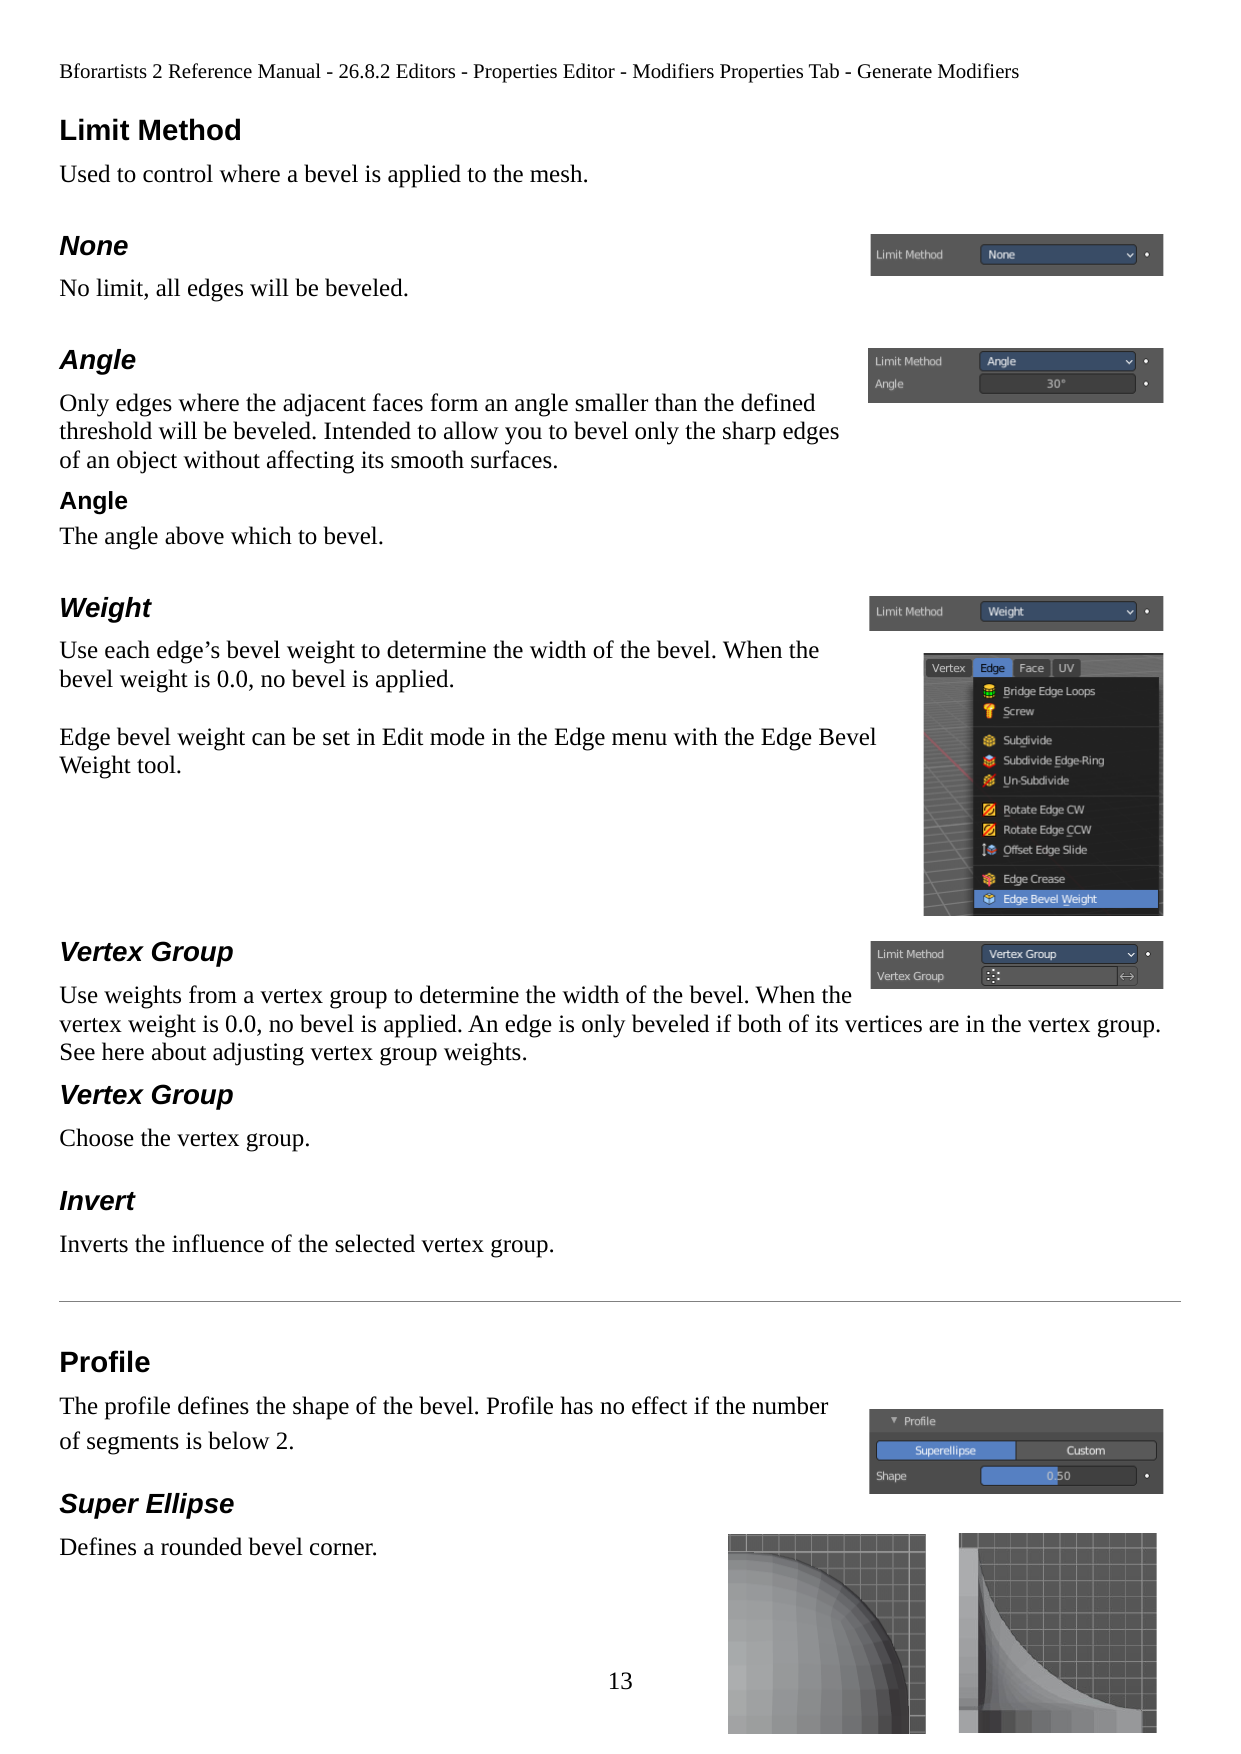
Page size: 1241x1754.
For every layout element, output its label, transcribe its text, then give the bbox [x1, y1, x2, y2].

text Inverts the influence of the selected vertex group. [59, 1229, 1181, 1258]
text No limit, all edges will be beveled. [59, 273, 1181, 302]
subtitle Profile [59, 1345, 1181, 1379]
subtitle Weight [59, 591, 1181, 623]
subtitle Angle [59, 343, 1181, 375]
text Only edges where the adjacent faces form an angle smaller than the defined threshold will be beveled. Intended to allow you to bevel only the sharp edges of an object without affecting its smooth surfaces. [59, 388, 1181, 474]
text The profile defines the shape of the bevel. Profile has no effect if the number of segments is below 2. [59, 1391, 1181, 1455]
text Use weights from a vertex group to determine the width of the bevel. When the vertex weight is 0.0, no bevel is applied. An edge is only beveled if both of its vertices are in the vertex group. See here about adjusting vertex group weights. [59, 980, 1181, 1066]
text Used to control where a bevel is applied to the mesh. [59, 159, 1181, 188]
picture [958, 1533, 1157, 1733]
subtitle Angle [59, 486, 1181, 515]
picture [728, 1534, 926, 1734]
subtitle Invert [59, 1184, 1181, 1216]
text Defines a rounded bevel corner. [59, 1532, 1181, 1561]
subtitle Super Ellipse [59, 1487, 1181, 1519]
text Choose the vertex group. [59, 1123, 1181, 1152]
subtitle Limit Method [59, 113, 1181, 146]
picture [869, 596, 1164, 631]
picture [868, 348, 1164, 403]
picture [869, 1409, 1164, 1494]
picture [923, 653, 1164, 916]
text The angle above which to bevel. [59, 521, 1181, 550]
text Use each edge’s bevel weight to determine the width of the bevel. When the bevel weight is 0.0, no bevel is applied. [59, 636, 1181, 693]
picture [870, 941, 1164, 989]
picture [870, 234, 1164, 276]
subtitle None [59, 229, 1181, 261]
subtitle Vertex Group [59, 1079, 1181, 1111]
subtitle Vertex Group [59, 936, 1181, 967]
text Edge bevel weight can be set in Edit mode in the Edge menu with the Edge Bevel Weight tool. [59, 722, 923, 779]
